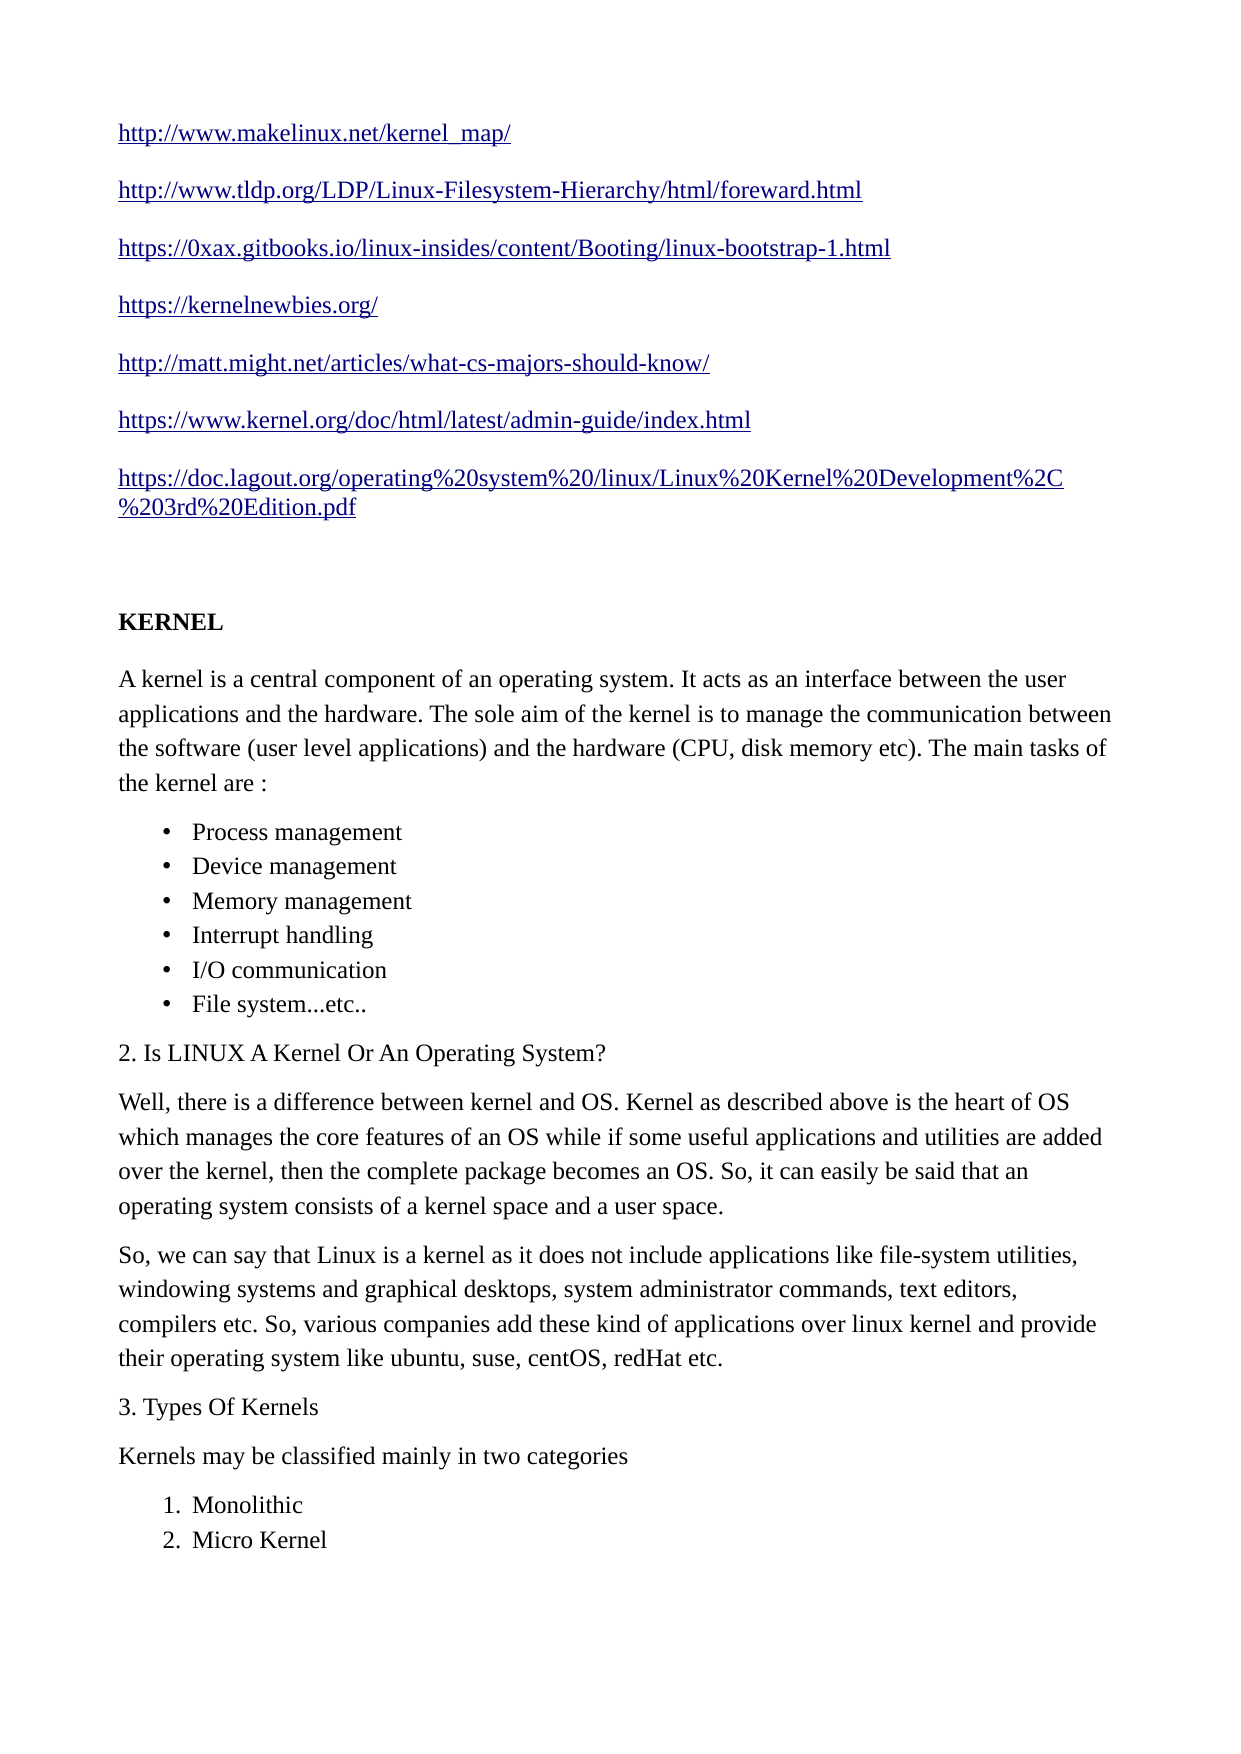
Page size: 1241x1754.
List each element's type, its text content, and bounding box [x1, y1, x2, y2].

text A kernel is a central component of an operating system. It acts as an interface between the user applications and the hardware. The sole aim of the kernel is to manage the communication between the software (user level applications) and the hardware (CPU, disk memory etc). The main tasks of the kernel are : [118, 664, 1122, 797]
text http://www.makelinux.net/kernel_map/ [118, 118, 1122, 147]
list File system...etc.. [162, 989, 1122, 1018]
text 3. Types Of Kernels [118, 1392, 1122, 1421]
text https://doc.lagout.org/operating%20system%20/linux/Linux%20Kernel%20Development%2C%203rd%20Edition.pdf [118, 463, 1122, 521]
text https://www.kernel.org/doc/html/latest/admin-guide/index.html [118, 406, 1122, 434]
list Process management [162, 817, 1122, 846]
text http://matt.might.net/articles/what-cs-majors-should-know/ [118, 348, 1122, 377]
text 2. Is LINUX A Kernel Or An Operating System? [118, 1038, 1122, 1067]
list I/O communication [162, 955, 1122, 983]
list Device management [162, 851, 1122, 880]
text https://0xax.gitbooks.io/linux-insides/content/Booting/linux-bootstrap-1.html [118, 233, 1122, 291]
text Well, there is a difference between kernel and OS. Kernel as described above is the heart of OS which manages the core features of an OS while if some useful applications and utilities are added over the kernel, then the complete package becomes an OS. So, it can easily be said that an operating system consists of a kernel space and a user space. [118, 1087, 1122, 1219]
list Memory management [162, 886, 1122, 914]
text https://kernelnewbies.org/ [118, 291, 1122, 319]
list Monolithic [162, 1491, 1122, 1519]
list Interrupt handling [162, 920, 1122, 949]
text KERNEL [118, 607, 1122, 636]
list Micro Kernel [162, 1525, 1122, 1554]
text So, we can say that Linux is a kernel as it does not include applications like file-system utilities, windowing systems and graphical desktops, system administrator commands, text editors, compilers etc. So, various companies add these kind of applications over linux kernel and provide their operating system like ubuntu, suse, centOS, redHat etc. [118, 1240, 1122, 1372]
text Kernels may be classified mainly in two categories [118, 1441, 1122, 1470]
text http://www.tldp.org/LDP/Linux-Filesystem-Hierarchy/html/foreward.html [118, 176, 1122, 204]
